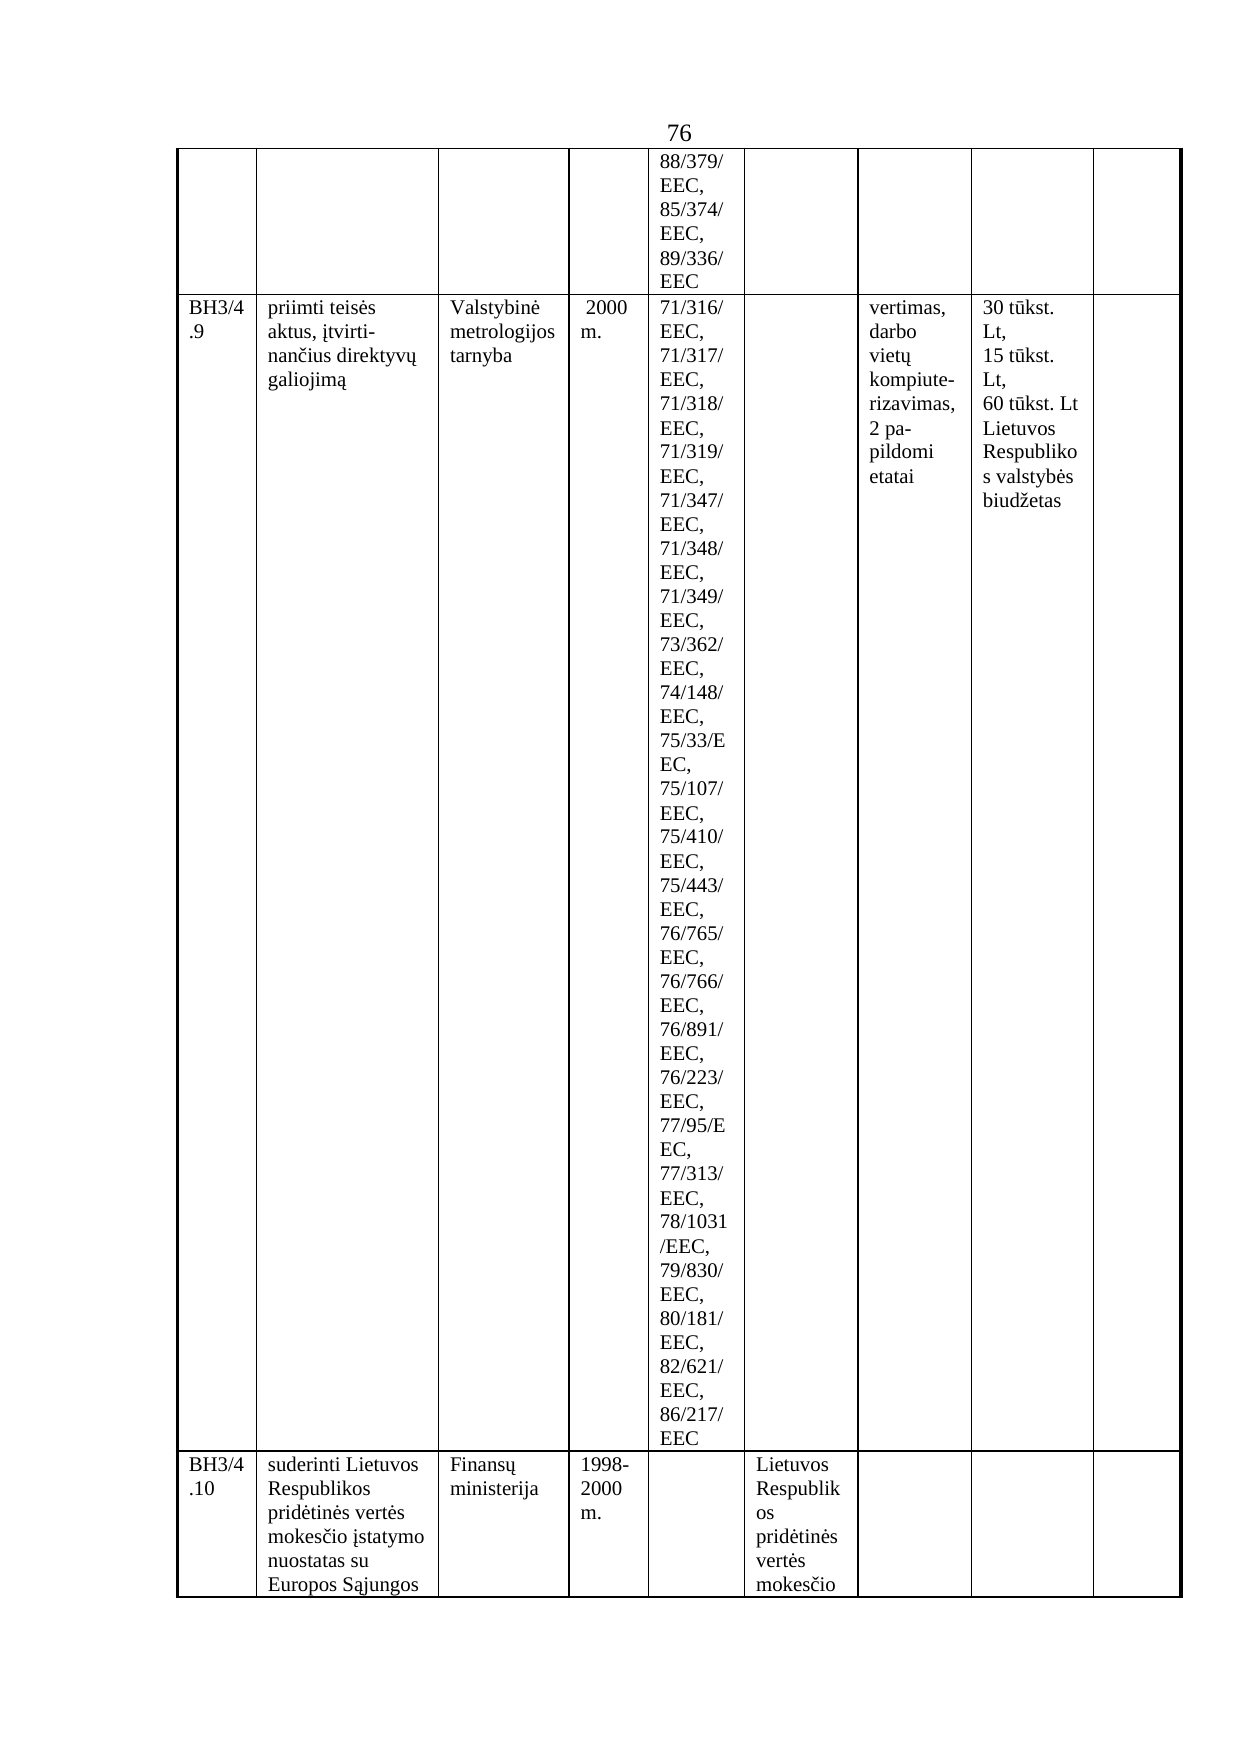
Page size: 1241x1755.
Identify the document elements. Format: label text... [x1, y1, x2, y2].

table_cell BH3/4.10 [179, 1452, 256, 1596]
table_cell 2000 m. [570, 295, 648, 1450]
table_cell vertimas, darbo vietų kompiute-rizavimas, 2 pa-pildomi etatai [859, 295, 971, 1450]
table_cell Lietuvos Respublikos pridėtinės vertės mokesčio [745, 1452, 857, 1596]
table_cell [859, 149, 971, 293]
table_cell [859, 1452, 971, 1596]
table_cell 1998-2000 m. [570, 1452, 648, 1596]
table_cell 88/379/EEC, 85/374/EEC, 89/336/EEC [649, 149, 744, 293]
table_cell [257, 149, 438, 293]
table_cell [745, 149, 857, 293]
table_cell [649, 1452, 744, 1596]
table_cell Valstybinė metrologijos tarnyba [439, 295, 568, 1450]
table_cell [439, 149, 568, 293]
table_cell suderinti Lietuvos Respublikos pridėtinės vertės mokesčio įstatymo nuostatas su Europos Sąjungos [257, 1452, 438, 1596]
table_cell [1094, 295, 1179, 1450]
table_cell [570, 149, 648, 293]
table_cell [1094, 149, 1179, 293]
table_cell [972, 1452, 1093, 1596]
table_cell BH3/4.9 [179, 295, 256, 1450]
table_cell priimti teisės aktus, įtvirti-nančius direktyvų galiojimą [257, 295, 438, 1450]
table_cell Finansų ministerija [439, 1452, 568, 1596]
table_cell 30 tūkst. Lt, 15 tūkst. Lt, 60 tūkst. Lt Lietuvos Respublikos valstybės biudžetas [972, 295, 1093, 1450]
table_cell [972, 149, 1093, 293]
table_cell [179, 149, 256, 293]
table_cell 71/316/EEC, 71/317/EEC, 71/318/EEC, 71/319/EEC, 71/347/EEC, 71/348/EEC, 71/349/EEC, 73/362/EEC, 74/148/EEC, 75/33/EEC, 75/107/EEC, 75/410/EEC, 75/443/EEC, 76/765/EEC, 76/766/EEC, 76/891/EEC, 76/223/EEC, 77/95/EEC, 77/313/EEC, 78/1031/EEC, 79/830/EEC, 80/181/EEC, 82/621/EEC, 86/217/EEC [649, 295, 744, 1450]
table_cell [1094, 1452, 1179, 1596]
table_cell [745, 295, 857, 1450]
